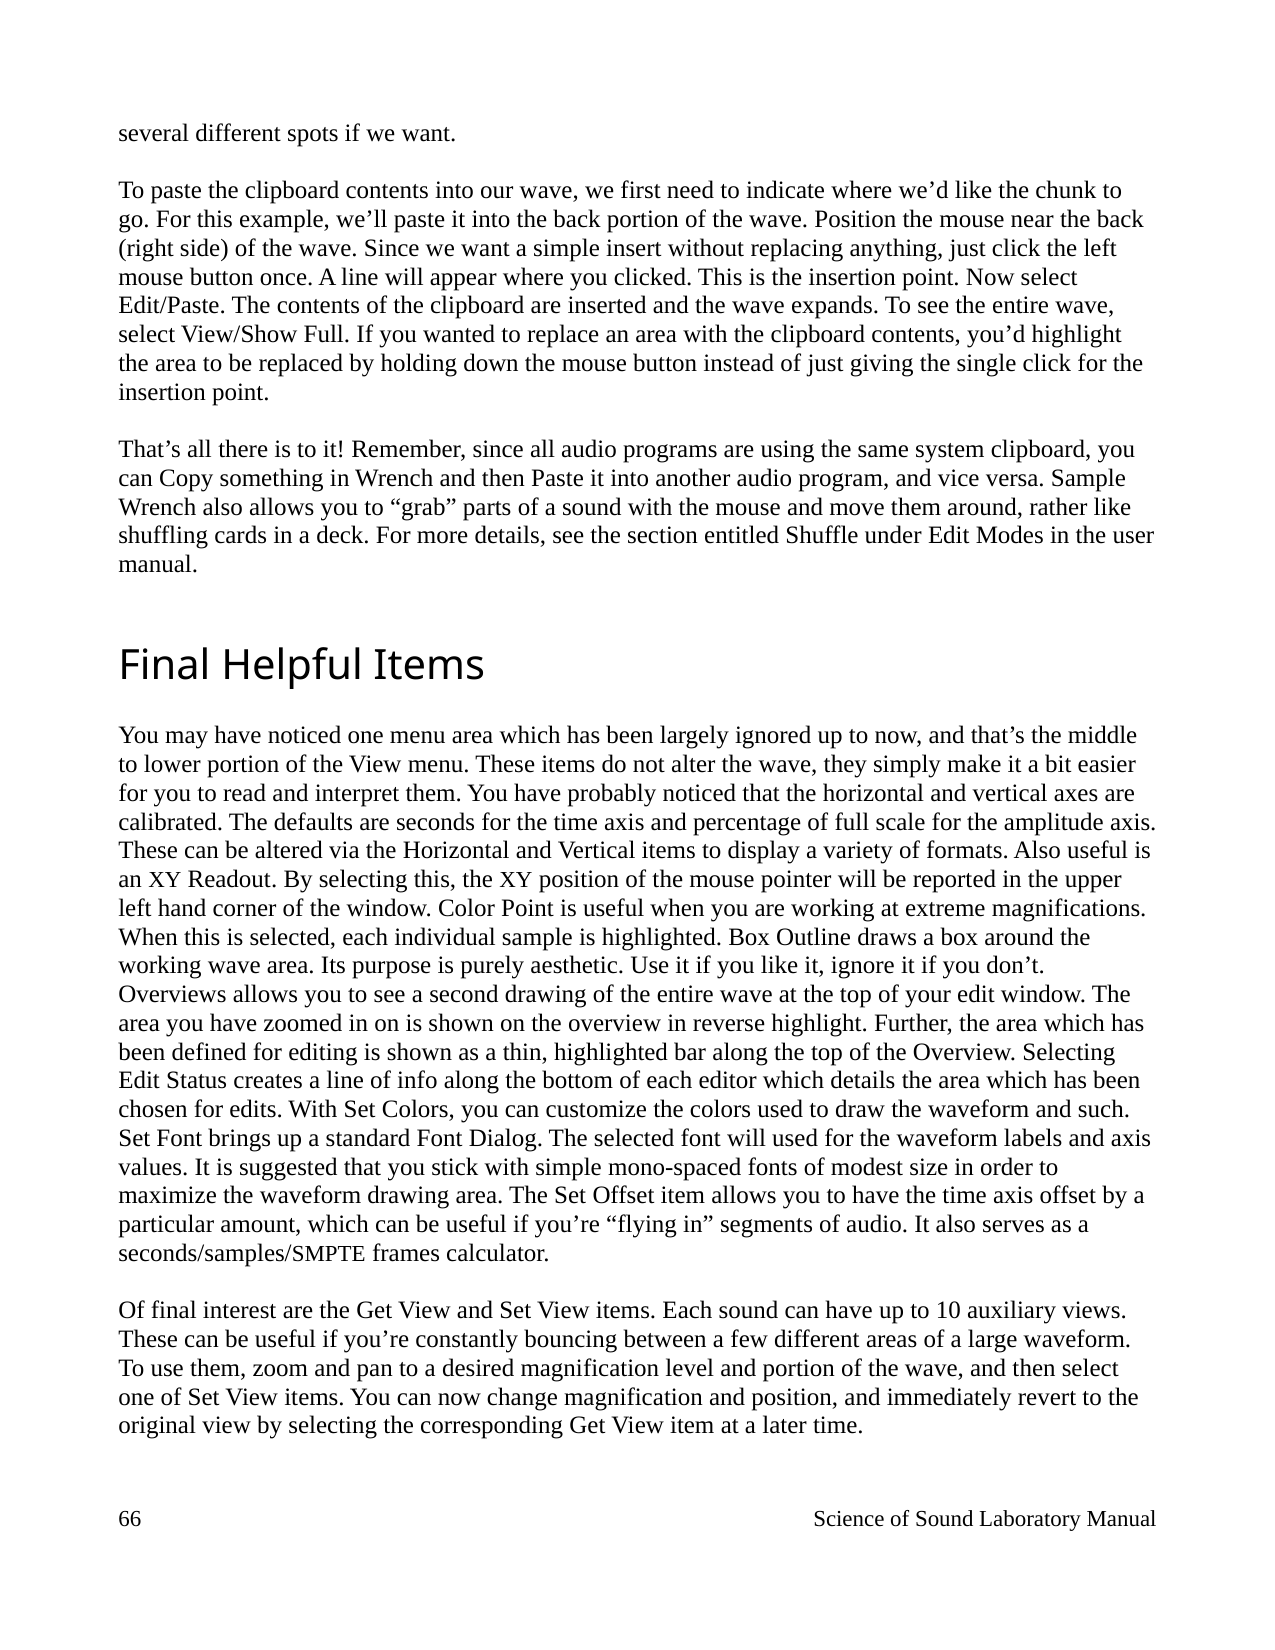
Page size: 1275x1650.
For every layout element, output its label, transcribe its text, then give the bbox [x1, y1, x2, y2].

subtitle Final Helpful Items [118, 635, 1157, 692]
text To paste the clipboard contents into our wave, we first need to indicate where we’d like the chunk to go. For this example, we’ll paste it into the back portion of the wave. Position the mouse near the back (right side) of the wave. Since we want a simple insert without replacing anything, just click the left mouse button once. A line will appear where you clicked. This is the insertion point. Now select Edit/Paste. The contents of the clipboard are inserted and the wave expands. To see the entire wave, select View/Show Full. If you wanted to replace an area with the clipboard contents, you’d highlight the area to be replaced by holding down the mouse button instead of just giving the single click for the insertion point. [118, 176, 1157, 406]
text That’s all there is to it! Remember, since all audio programs are using the same system clipboard, you can Copy something in Wrench and then Paste it into another audio program, and vice versa. Sample Wrench also allows you to “grab” parts of a sound with the mouse and move them around, rather like shuffling cards in a deck. For more details, see the section entitled Shuffle under Edit Modes in the user manual. [118, 434, 1157, 578]
text You may have noticed one menu area which has been largely ignored up to now, and that’s the middle to lower portion of the View menu. These items do not alter the wave, they simply make it a bit easier for you to read and interpret them. You have probably noticed that the horizontal and vertical axes are calibrated. The defaults are seconds for the time axis and percentage of full scale for the amplitude axis. These can be altered via the Horizontal and Vertical items to display a variety of formats. Also useful is an XY Readout. By selecting this, the XY position of the mouse pointer will be reported in the upper left hand corner of the window. Color Point is useful when you are working at extreme magnifications. When this is selected, each individual sample is highlighted. Box Outline draws a box around the working wave area. Its purpose is purely aesthetic. Use it if you like it, ignore it if you don’t. Overviews allows you to see a second drawing of the entire wave at the top of your edit window. The area you have zoomed in on is shown on the overview in reverse highlight. Further, the area which has been defined for editing is shown as a thin, highlighted bar along the top of the Overview. Selecting Edit Status creates a line of info along the bottom of each editor which details the area which has been chosen for edits. With Set Colors, you can customize the colors used to draw the waveform and such. Set Font brings up a standard Font Dialog. The selected font will used for the waveform labels and axis values. It is suggested that you stick with simple mono-spaced fonts of modest size in order to maximize the waveform drawing area. The Set Offset item allows you to have the time axis offset by a particular amount, which can be useful if you’re “flying in” segments of audio. It also serves as a seconds/samples/SMPTE frames calculator. [118, 720, 1157, 1267]
text Of final interest are the Get View and Set View items. Each sound can have up to 10 auxiliary views. These can be useful if you’re constantly bouncing between a few different areas of a large waveform. To use them, zoom and pan to a desired magnification level and portion of the wave, and then select one of Set View items. You can now change magnification and position, and immediately revert to the original view by selecting the corresponding Get View item at a later time. [118, 1295, 1157, 1439]
text several different spots if we want. [118, 118, 1157, 147]
